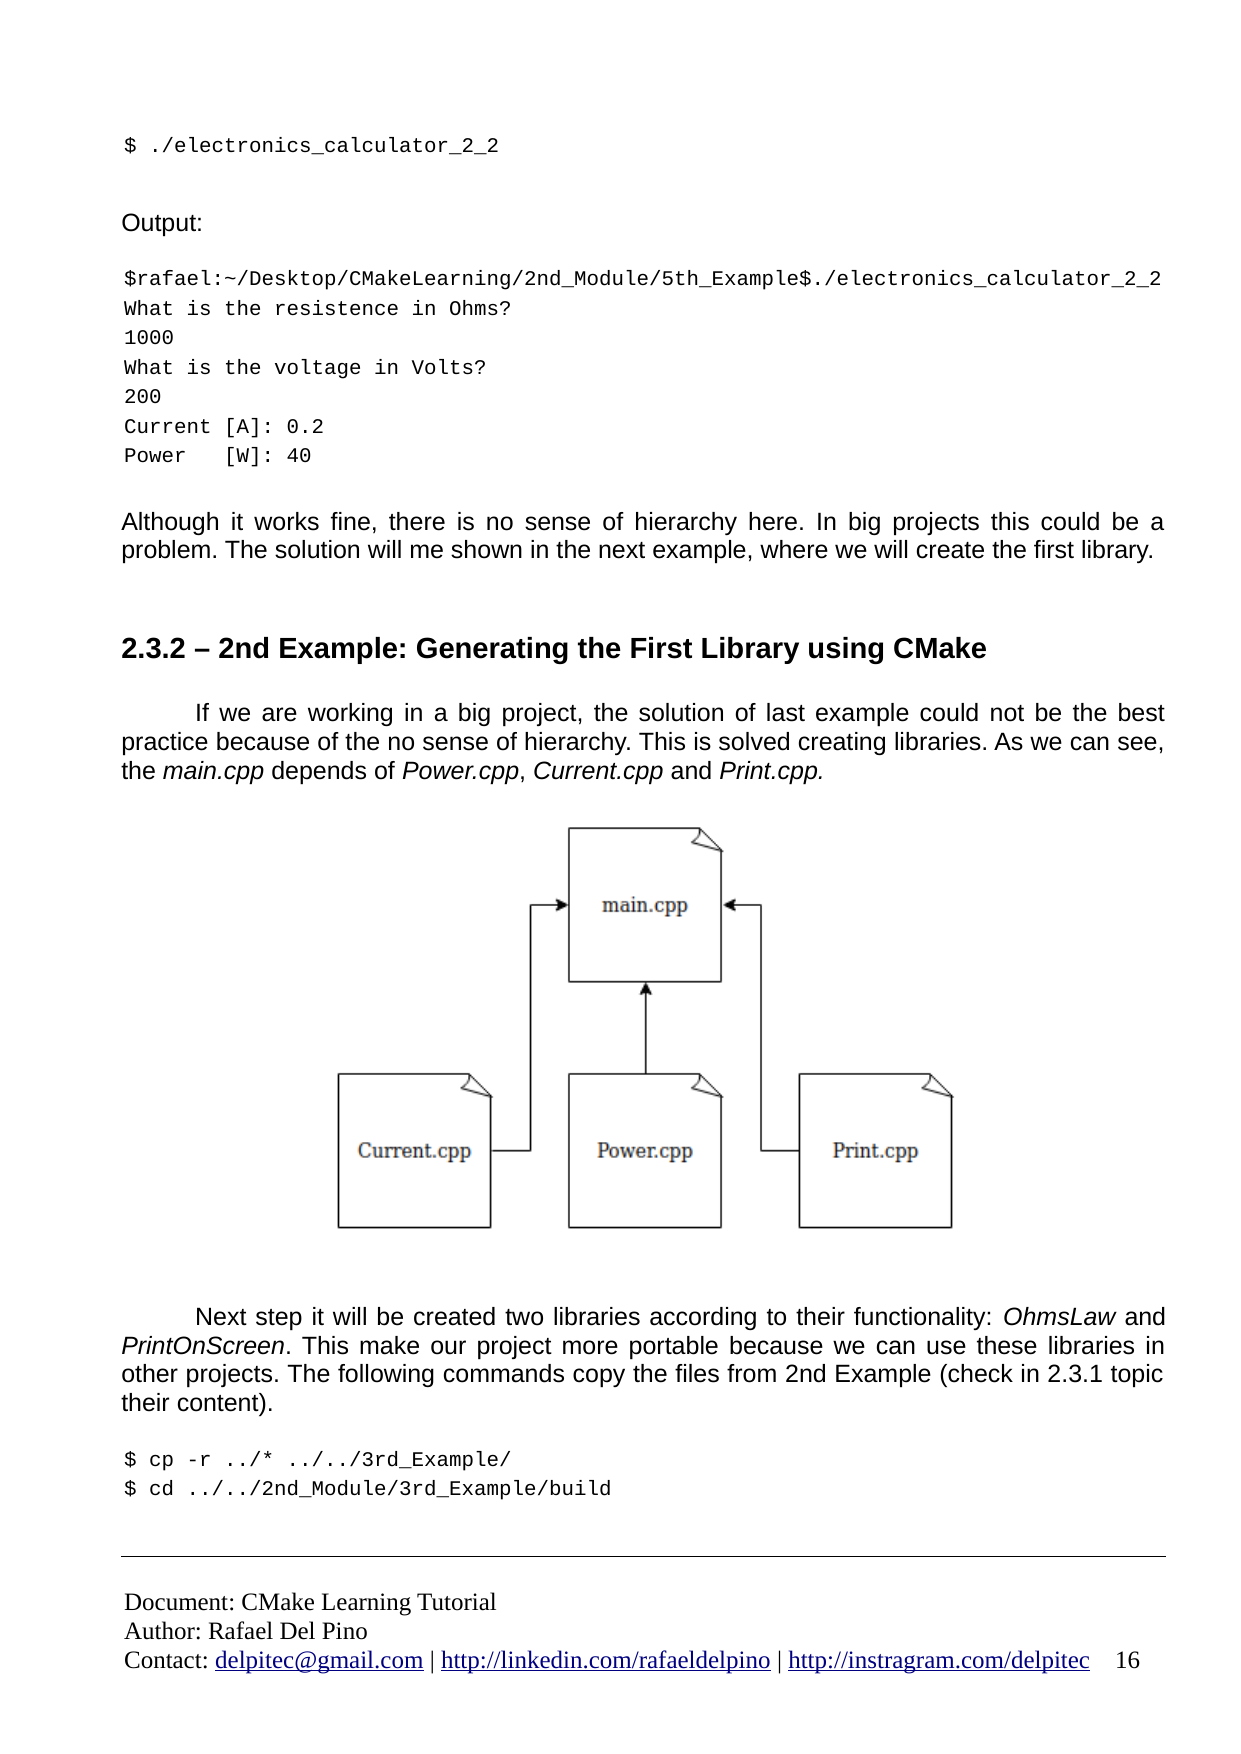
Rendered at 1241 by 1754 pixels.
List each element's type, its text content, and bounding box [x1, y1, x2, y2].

table_header $rafael:~/Desktop/CMakeLearning/2nd_Module/5th_Example$./electronics_calculator_2_2 What is the resistence in Ohms? 1000 What is the voltage in Volts? 200 Current [A]: 0.2 Power [W]: 40 [121, 266, 1166, 478]
text If we are working in a big project, the solution of last example could not be the best practice because of the no sense of hierarchy. This is solved creating libraries. As we can see, the main.cpp depends of Power.cpp, Current.cpp and Print.cpp. [121, 698, 1166, 784]
text 2.3.2 – 2nd Example: Generating the First Library using CMake [121, 631, 1166, 665]
table_header $ ./electronics_calculator_2_2 [121, 121, 1166, 179]
text Output: [121, 208, 1166, 237]
picture [517, 801, 882, 1294]
text Although it works fine, there is no sense of hierarchy here. In big projects this could be a problem. The solution will me shown in the next example, where we will create the first library. [121, 507, 1166, 564]
text Next step it will be created two libraries according to their functionality: OhmsLaw and PrintOnScreen. This make our project more portable because we can use these libraries in other projects. The following commands copy the files from 2nd Example (check in 2.3.1 topic their content). [121, 1302, 1166, 1417]
table_header $ cp -r ../* ../../3rd_Example/ $ cd ../../2nd_Module/3rd_Example/build [121, 1446, 1166, 1526]
